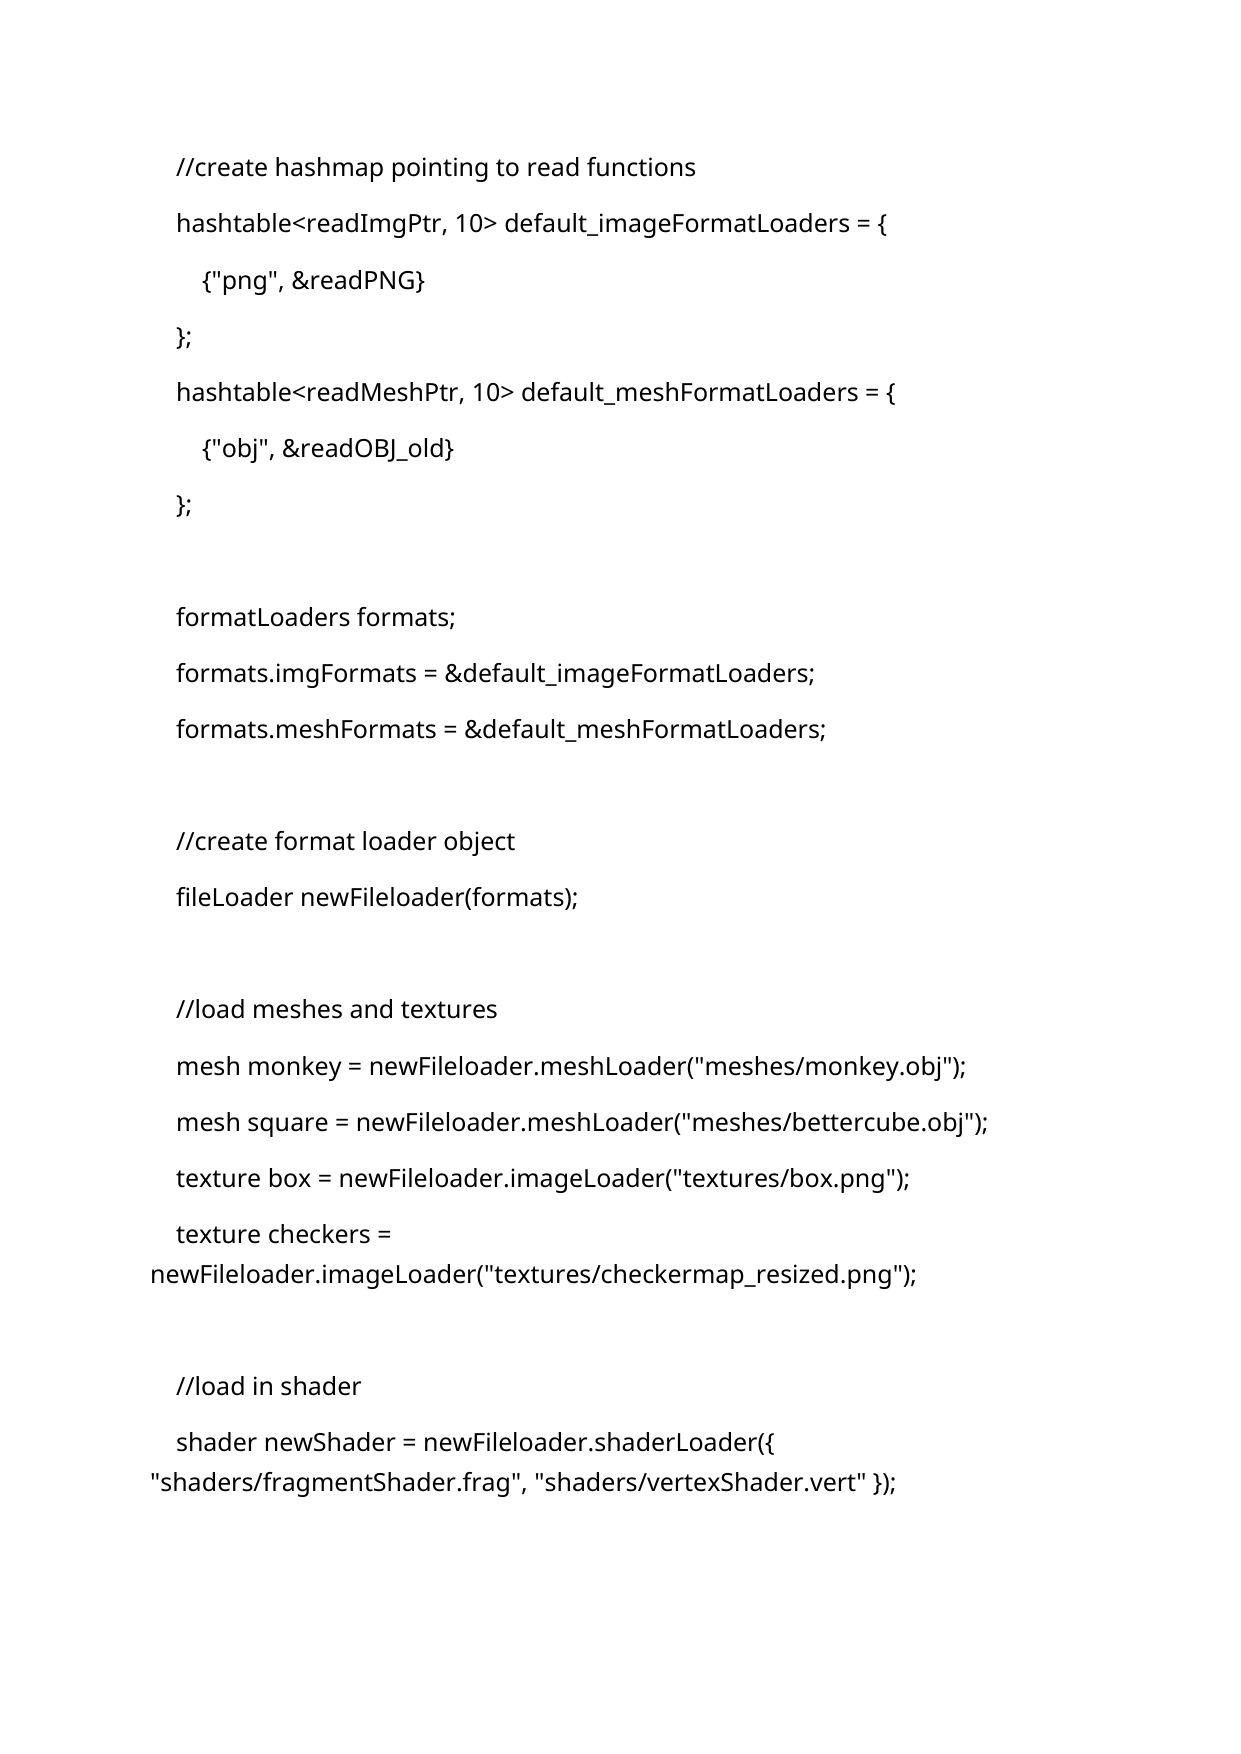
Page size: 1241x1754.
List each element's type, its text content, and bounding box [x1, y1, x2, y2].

text mesh square = newFileloader.meshLoader("meshes/bettercube.obj"); [150, 1104, 1090, 1138]
text texture checkers = newFileloader.imageLoader("textures/checkermap_resized.png"); [150, 1217, 1090, 1290]
text {"obj", &readOBJ_old} [150, 431, 1090, 465]
text {"png", &readPNG} [150, 262, 1090, 296]
text formatLoaders formats; [150, 599, 1090, 633]
text formats.meshFormats = &default_meshFormatLoaders; [150, 711, 1090, 746]
text texture box = newFileloader.imageLoader("textures/box.png"); [150, 1161, 1090, 1195]
text //load in shader [150, 1368, 1090, 1403]
text fileLoader newFileloader(formats); [150, 880, 1090, 914]
text formats.imgFormats = &default_imageFormatLoaders; [150, 655, 1090, 689]
text hashtable<readMeshPtr, 10> default_meshFormatLoaders = { [150, 374, 1090, 409]
text hashtable<readImgPtr, 10> default_imageFormatLoaders = { [150, 206, 1090, 240]
text }; [150, 487, 1090, 521]
text //load meshes and textures [150, 992, 1090, 1026]
text //create format loader object [150, 824, 1090, 858]
text //create hashmap pointing to read functions [150, 150, 1090, 184]
text }; [150, 318, 1090, 352]
text shader newShader = newFileloader.shaderLoader({ "shaders/fragmentShader.frag", "shaders/vertexShader.vert" }); [150, 1425, 1090, 1498]
text mesh monkey = newFileloader.meshLoader("meshes/monkey.obj"); [150, 1048, 1090, 1082]
